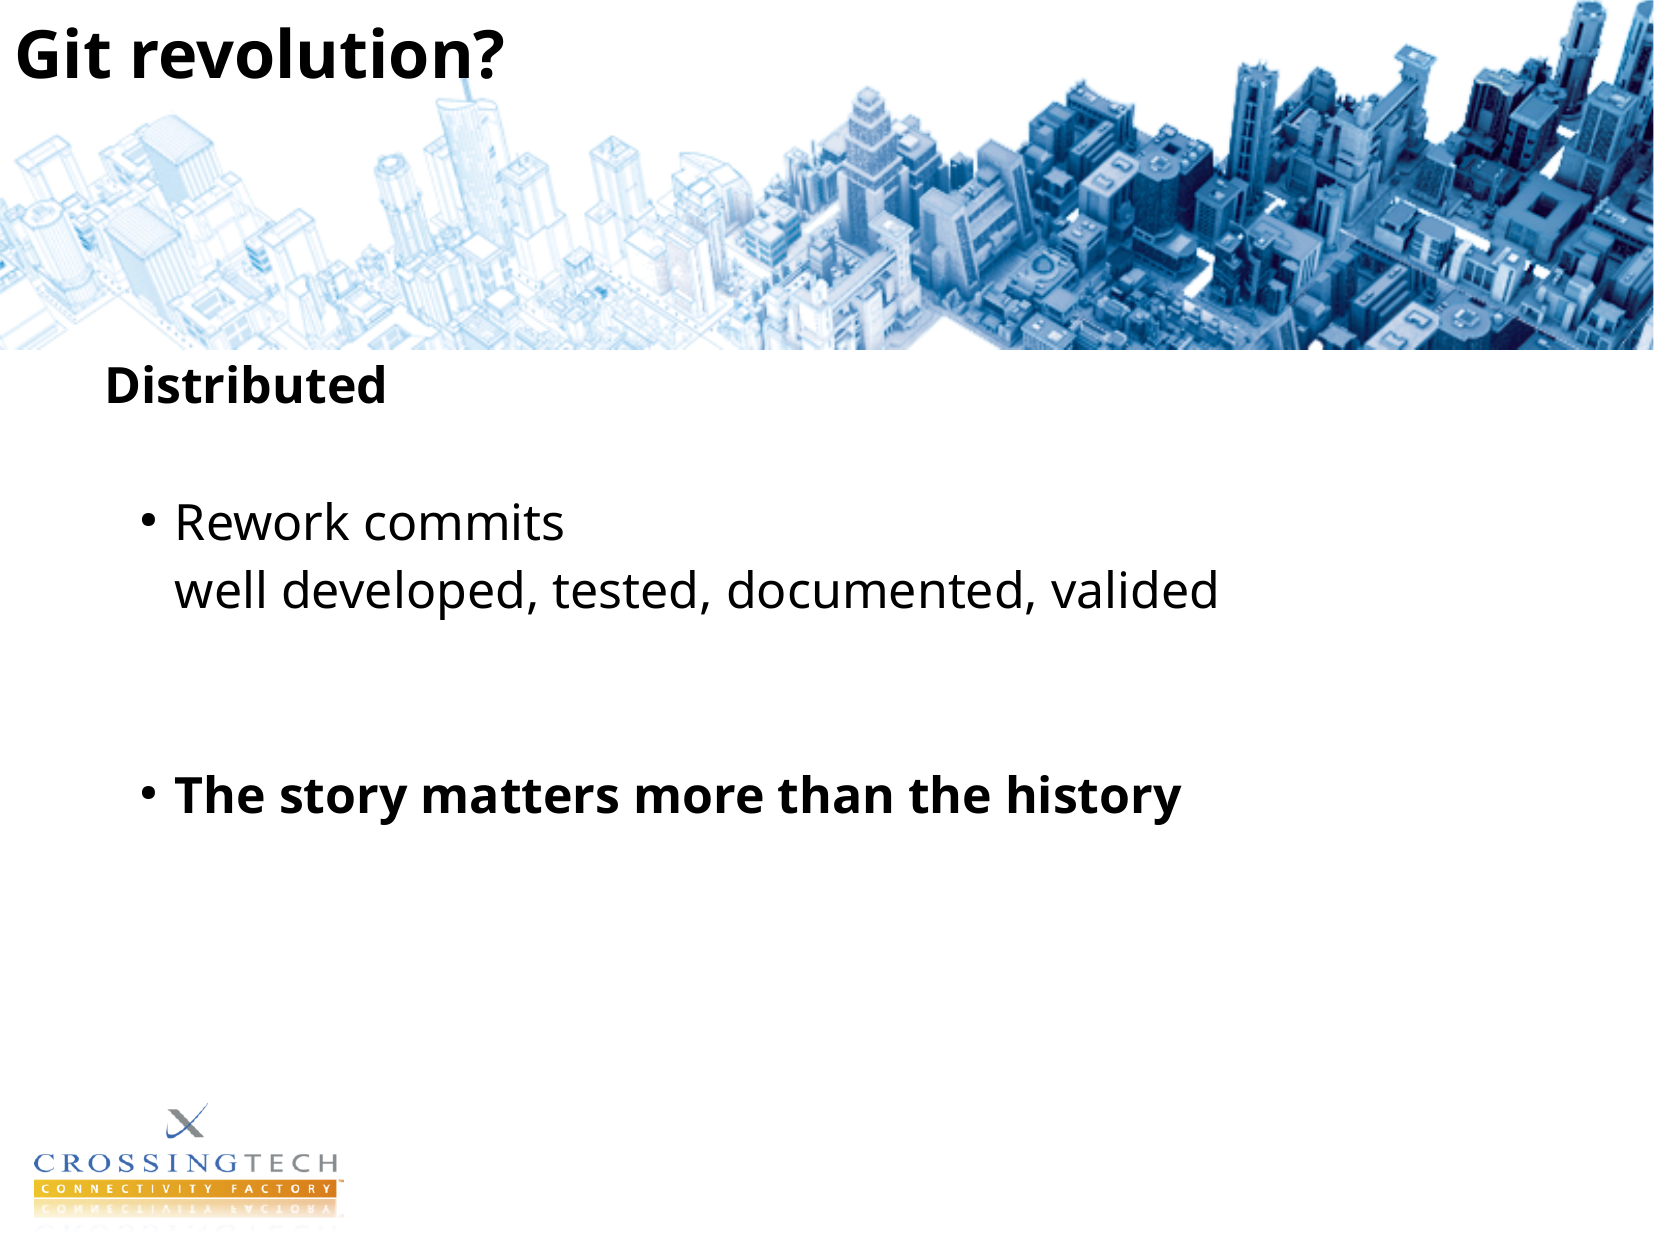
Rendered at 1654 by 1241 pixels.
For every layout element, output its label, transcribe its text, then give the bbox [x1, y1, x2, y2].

picture [0, 0, 1654, 350]
picture [34, 1103, 344, 1237]
text_box Git revolution? [0, 0, 632, 93]
text_box Distributed Rework commits well developed, tested, documented, valided The story matters more than the history [89, 343, 1486, 766]
